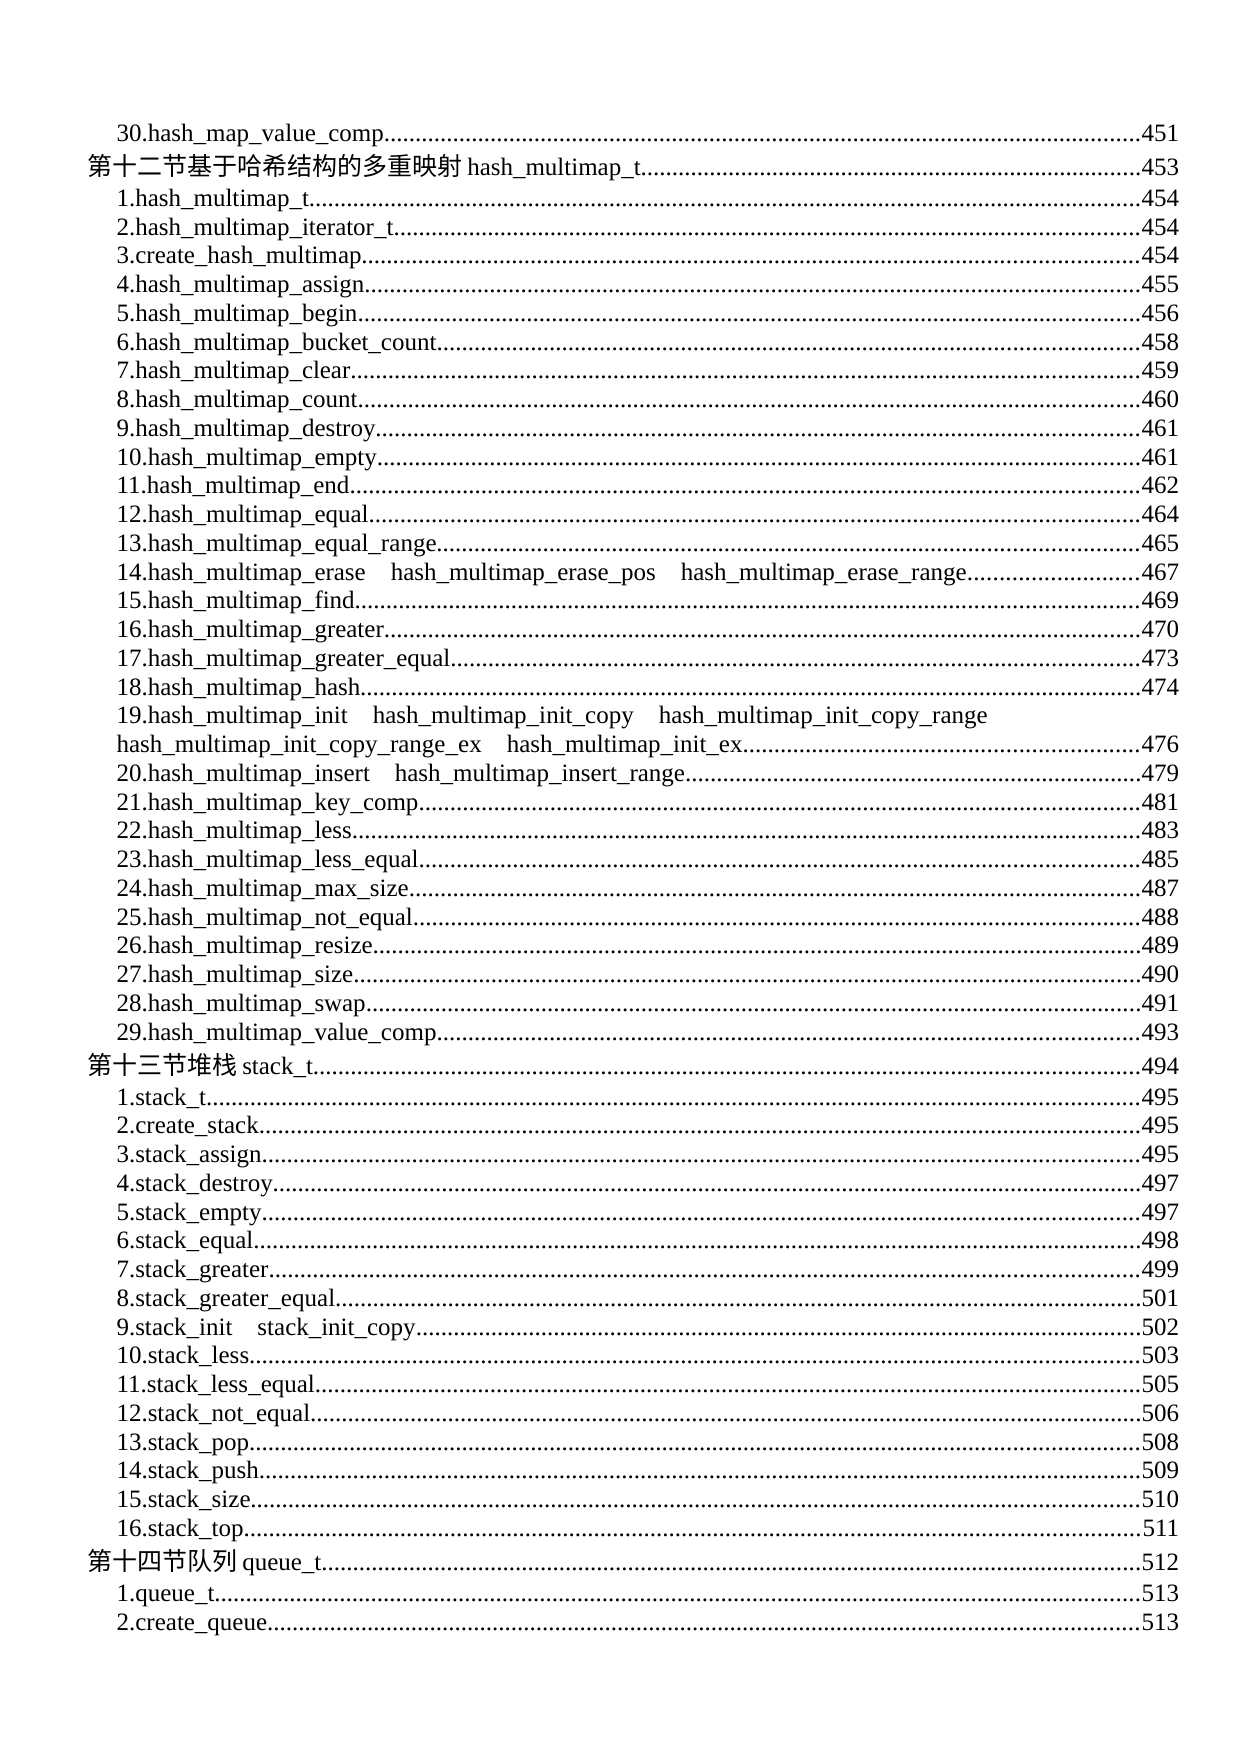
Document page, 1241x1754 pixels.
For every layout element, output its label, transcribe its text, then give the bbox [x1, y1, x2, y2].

text 14.hash_multimap_erase hash_multimap_erase_pos hash_multimap_erase_range 467 [116, 557, 1179, 586]
text 17.hash_multimap_greater_equal 473 [116, 643, 1179, 672]
text 第十三节堆栈stack_t 494 [87, 1046, 1179, 1082]
text 20.hash_multimap_insert hash_multimap_insert_range 479 [116, 758, 1179, 787]
text 4.stack_destroy 497 [116, 1168, 1179, 1197]
text 6.stack_equal 498 [116, 1226, 1179, 1254]
text 10.hash_multimap_empty 461 [116, 442, 1179, 471]
text 23.hash_multimap_less_equal 485 [116, 844, 1179, 873]
text 11.stack_less_equal 505 [116, 1369, 1179, 1398]
text 12.stack_not_equal 506 [116, 1398, 1179, 1427]
text 25.hash_multimap_not_equal 488 [116, 902, 1179, 931]
text 1.stack_t 495 [116, 1082, 1179, 1111]
text 6.hash_multimap_bucket_count 458 [116, 327, 1179, 356]
text 13.hash_multimap_equal_range 465 [116, 528, 1179, 557]
text 8.stack_greater_equal 501 [116, 1283, 1179, 1312]
text 8.hash_multimap_count 460 [116, 384, 1179, 413]
text 24.hash_multimap_max_size 487 [116, 873, 1179, 902]
text 3.create_hash_multimap 454 [116, 241, 1179, 269]
text 16.hash_multimap_greater 470 [116, 614, 1179, 643]
text 21.hash_multimap_key_comp 481 [116, 787, 1179, 816]
text 10.stack_less 503 [116, 1341, 1179, 1369]
text 5.stack_empty 497 [116, 1197, 1179, 1226]
text 11.hash_multimap_end 462 [116, 471, 1179, 499]
text 13.stack_pop 508 [116, 1427, 1179, 1456]
text 3.stack_assign 495 [116, 1139, 1179, 1168]
text 9.stack_init stack_init_copy 502 [116, 1312, 1179, 1341]
text 15.stack_size 510 [116, 1484, 1179, 1513]
text 12.hash_multimap_equal 464 [116, 499, 1179, 528]
text 第十四节队列queue_t 512 [87, 1542, 1179, 1578]
text 2.create_stack 495 [116, 1111, 1179, 1139]
text 第十二节基于哈希结构的多重映射hash_multimap_t 453 [87, 147, 1179, 183]
text 19.hash_multimap_init hash_multimap_init_copy hash_multimap_init_copy_range hash_multimap_init_copy_range_ex hash_multimap_init_ex 476 [116, 701, 1179, 758]
text 26.hash_multimap_resize 489 [116, 931, 1179, 959]
text 2.create_queue 513 [116, 1607, 1179, 1636]
text 14.stack_push 509 [116, 1456, 1179, 1484]
text 1.hash_multimap_t 454 [116, 183, 1179, 212]
text 16.stack_top 511 [116, 1513, 1179, 1542]
text 29.hash_multimap_value_comp 493 [116, 1017, 1179, 1046]
text 5.hash_multimap_begin 456 [116, 298, 1179, 327]
text 7.stack_greater 499 [116, 1254, 1179, 1283]
text 1.queue_t 513 [116, 1578, 1179, 1607]
text 22.hash_multimap_less 483 [116, 816, 1179, 844]
text 7.hash_multimap_clear 459 [116, 356, 1179, 384]
text 28.hash_multimap_swap 491 [116, 988, 1179, 1017]
text 30.hash_map_value_comp 451 [116, 118, 1179, 147]
text 4.hash_multimap_assign 455 [116, 269, 1179, 298]
text 15.hash_multimap_find 469 [116, 586, 1179, 614]
text 2.hash_multimap_iterator_t 454 [116, 212, 1179, 241]
text 27.hash_multimap_size 490 [116, 959, 1179, 988]
text 9.hash_multimap_destroy 461 [116, 413, 1179, 442]
text 18.hash_multimap_hash 474 [116, 672, 1179, 701]
